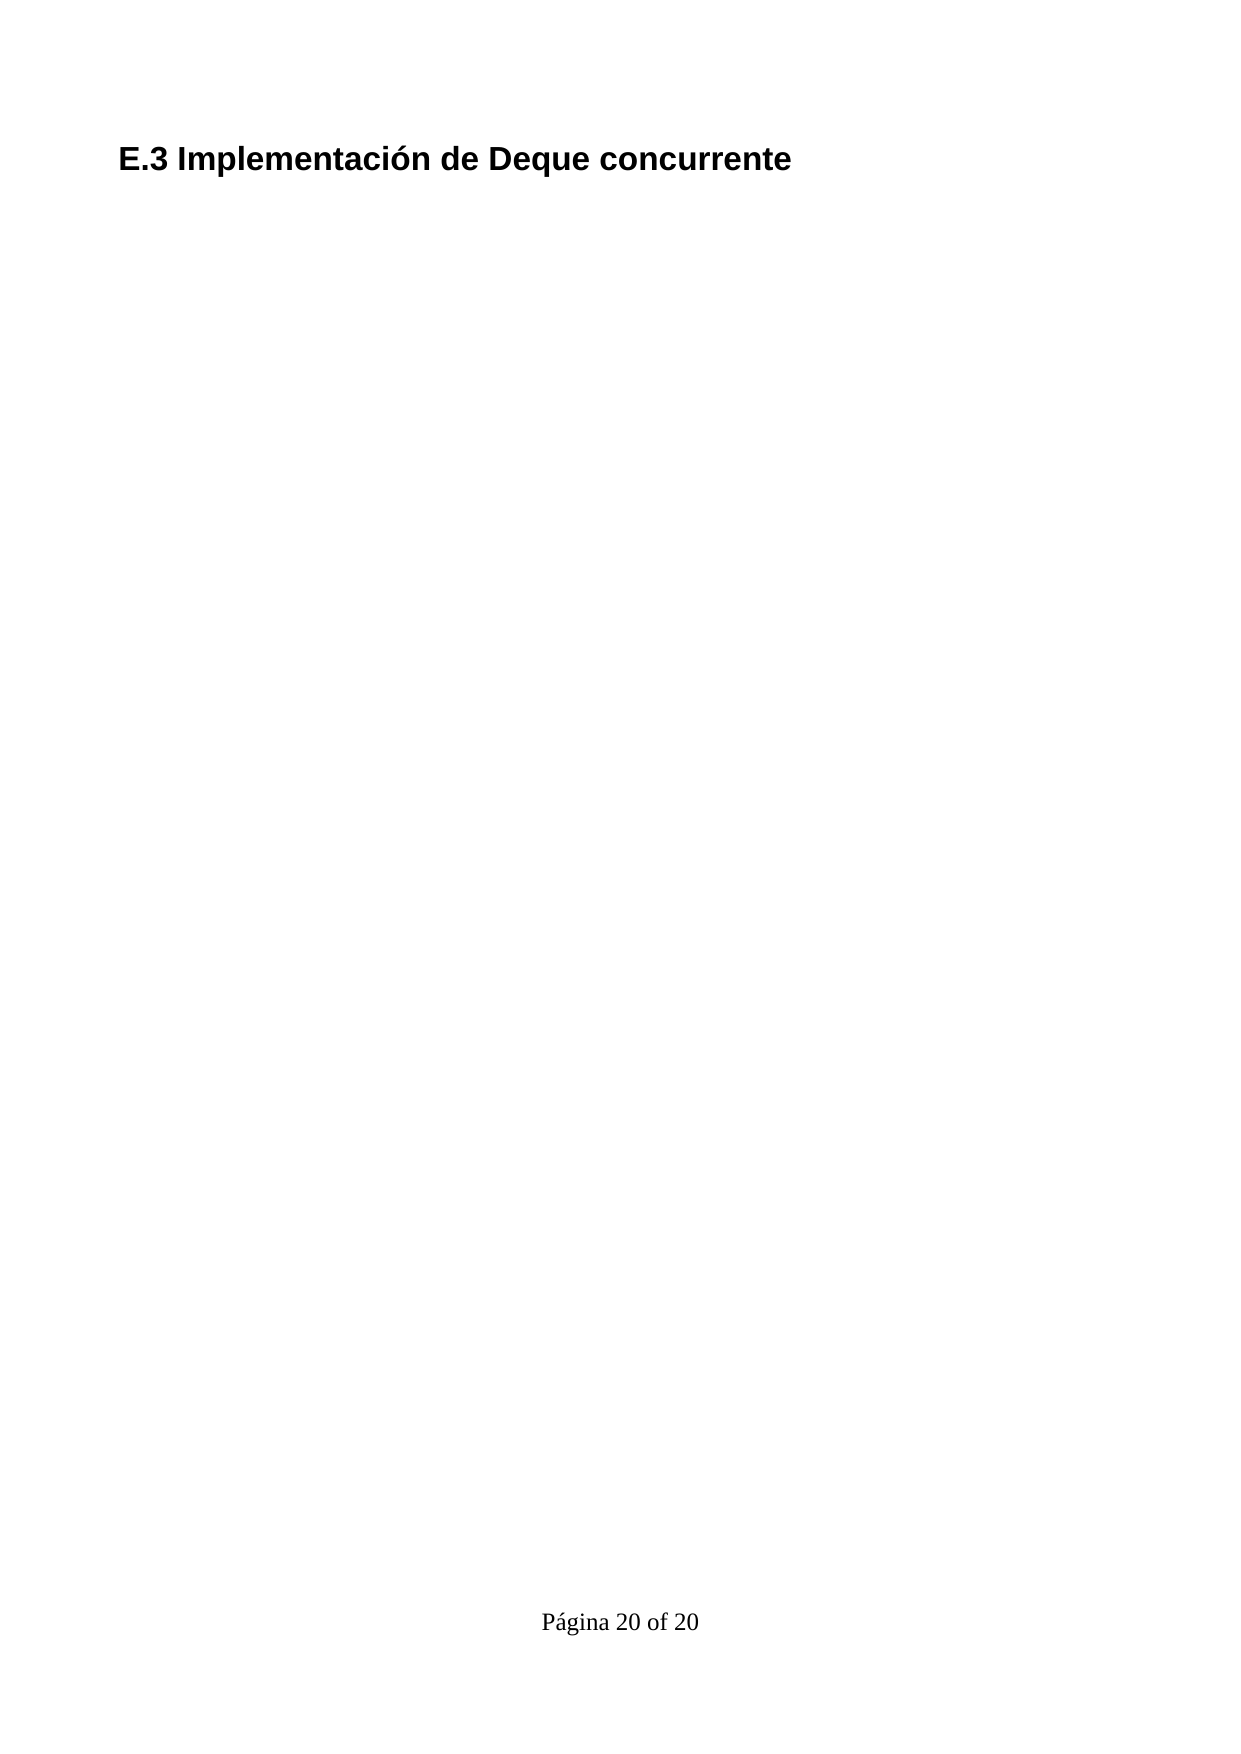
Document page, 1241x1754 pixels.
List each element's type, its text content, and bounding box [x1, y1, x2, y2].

subtitle E.3 Implementación de Deque concurrente [118, 139, 1122, 177]
